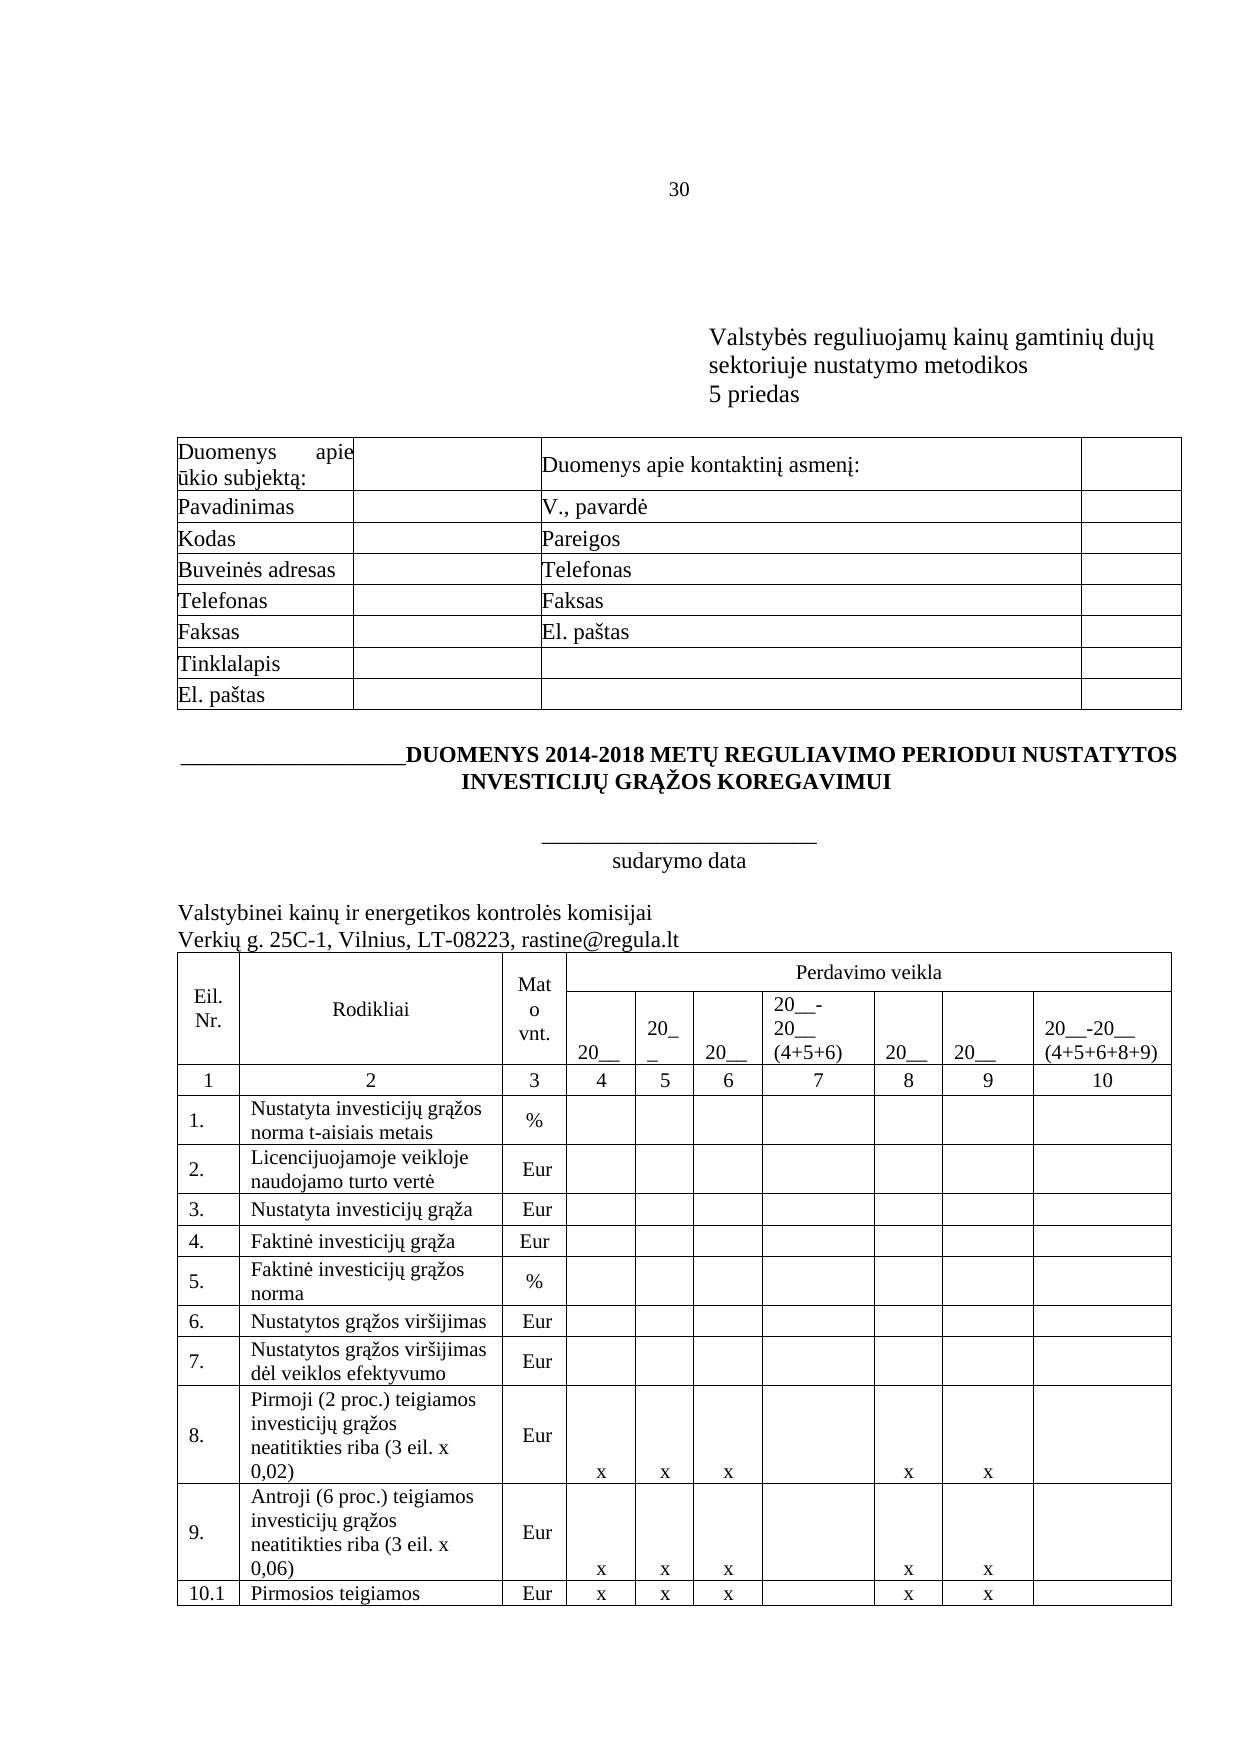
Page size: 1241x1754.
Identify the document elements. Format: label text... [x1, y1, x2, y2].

table_cell Eur [503, 1386, 566, 1483]
table_cell Nustatytos grąžos viršijimas [240, 1306, 502, 1336]
table_cell [875, 1145, 942, 1193]
table_cell [763, 1145, 874, 1193]
table_cell x [636, 1484, 693, 1580]
table_cell [354, 491, 541, 522]
table_cell [1082, 648, 1181, 678]
table_cell [943, 1257, 1033, 1305]
table_cell [636, 1194, 693, 1224]
table_cell x [943, 1386, 1033, 1483]
table_cell 9 [943, 1065, 1033, 1095]
table_cell [1034, 1484, 1171, 1580]
table_cell [1034, 1194, 1171, 1224]
table_cell V., pavardė [542, 491, 1081, 522]
table_cell 5. [178, 1257, 239, 1305]
table_cell Faksas [542, 585, 1081, 615]
table_cell 4 [567, 1065, 635, 1095]
table_cell El. paštas [178, 679, 353, 709]
table_header Rodikliai [240, 953, 502, 1064]
table_cell % [503, 1257, 566, 1305]
table_cell x [636, 1581, 693, 1605]
table_cell [354, 679, 541, 709]
table_cell [875, 1194, 942, 1224]
table_cell [1082, 616, 1181, 647]
table_cell Eur [503, 1581, 566, 1605]
table_cell [694, 1226, 762, 1256]
table_cell x [567, 1484, 635, 1580]
table_cell x [943, 1484, 1033, 1580]
text sudarymo data [177, 847, 1181, 873]
table_cell 1. [178, 1096, 239, 1144]
table_cell 9. [178, 1484, 239, 1580]
table_header Perdavimo veikla [567, 953, 1171, 991]
text sektoriuje nustatymo metodikos [709, 350, 1181, 379]
table_cell [943, 1306, 1033, 1336]
table_cell [694, 1337, 762, 1385]
table_cell [763, 1226, 874, 1256]
table_cell 8. [178, 1386, 239, 1483]
table_cell 4. [178, 1226, 239, 1256]
table_cell [943, 1145, 1033, 1193]
table_cell 6 [694, 1065, 762, 1095]
table_cell [542, 679, 1081, 709]
table_cell Eur [503, 1145, 566, 1193]
table_cell 20__ [567, 992, 635, 1064]
table_cell [636, 1337, 693, 1385]
table_cell [636, 1306, 693, 1336]
table_cell [875, 1306, 942, 1336]
text Verkių g. 25C-1, Vilnius, LT-08223, rastine@regula.lt [177, 926, 1181, 952]
table_cell x [567, 1581, 635, 1605]
table_cell Faktinė investicijų grąža [240, 1226, 502, 1256]
text ________________________ [177, 820, 1181, 847]
table_header Duomenys apie kontaktinį asmenį: [542, 438, 1081, 490]
table_cell Nustatyta investicijų grąža [240, 1194, 502, 1224]
table_cell [567, 1145, 635, 1193]
table_cell 20__ [875, 992, 942, 1064]
text 5 priedas [709, 379, 1181, 408]
table_cell x [694, 1484, 762, 1580]
table_cell [354, 648, 541, 678]
table_cell 7. [178, 1337, 239, 1385]
table_cell x [567, 1386, 635, 1483]
table_cell [567, 1194, 635, 1224]
table_cell [1034, 1096, 1171, 1144]
table_cell x [694, 1386, 762, 1483]
table_cell [763, 1306, 874, 1336]
table_cell [1034, 1226, 1171, 1256]
table_cell [636, 1145, 693, 1193]
table_cell El. paštas [542, 616, 1081, 647]
table_cell Telefonas [542, 554, 1081, 584]
table_cell [542, 648, 1081, 678]
table_cell Licencijuojamoje veikloje naudojamo turto vertė [240, 1145, 502, 1193]
table_cell [354, 554, 541, 584]
table_cell [875, 1096, 942, 1144]
table_cell Telefonas [178, 585, 353, 615]
table_cell [354, 616, 541, 647]
table_cell [1034, 1306, 1171, 1336]
table_cell [943, 1194, 1033, 1224]
table_cell % [503, 1096, 566, 1144]
table_cell [694, 1257, 762, 1305]
table_cell [1034, 1337, 1171, 1385]
table_cell [1082, 554, 1181, 584]
table_cell [875, 1226, 942, 1256]
table_cell [943, 1337, 1033, 1385]
table_cell [694, 1194, 762, 1224]
table_cell Eur [503, 1484, 566, 1580]
table_cell [694, 1306, 762, 1336]
table_cell Nustatyta investicijų grąžos norma t-aisiais metais [240, 1096, 502, 1144]
table_header Duomenys apie ūkio subjektą: [178, 438, 353, 490]
table_cell 2. [178, 1145, 239, 1193]
table_cell 1 [178, 1065, 239, 1095]
table_cell 20__ [943, 992, 1033, 1064]
table_header Mato vnt. [503, 953, 566, 1064]
table_cell Tinklalapis [178, 648, 353, 678]
table_cell Eur [503, 1226, 566, 1256]
table_cell x [694, 1581, 762, 1605]
table_cell [763, 1581, 874, 1605]
table_cell [1082, 585, 1181, 615]
table_cell [567, 1096, 635, 1144]
table_cell [1034, 1581, 1171, 1605]
table_cell [763, 1096, 874, 1144]
table_cell [567, 1337, 635, 1385]
table_cell 6. [178, 1306, 239, 1336]
table_cell Kodas [178, 523, 353, 553]
table_cell 20__ [636, 992, 693, 1064]
table_cell [1082, 491, 1181, 522]
table_cell x [875, 1386, 942, 1483]
table_cell 2 [240, 1065, 502, 1095]
table_cell Eur [503, 1194, 566, 1224]
table_cell 5 [636, 1065, 693, 1095]
table_cell [875, 1257, 942, 1305]
table_cell [763, 1257, 874, 1305]
table_cell Antroji (6 proc.) teigiamos investicijų grąžos neatitikties riba (3 eil. x 0,06) [240, 1484, 502, 1580]
table_cell Nustatytos grąžos viršijimas dėl veiklos efektyvumo [240, 1337, 502, 1385]
table_cell x [943, 1581, 1033, 1605]
table_cell Eur [503, 1337, 566, 1385]
table_cell Pirmosios teigiamos [240, 1581, 502, 1605]
table_cell 3. [178, 1194, 239, 1224]
table_cell Eur [503, 1306, 566, 1336]
text Valstybinei kainų ir energetikos kontrolės komisijai [177, 899, 1181, 926]
table_cell [1034, 1257, 1171, 1305]
text Valstybės reguliuojamų kainų gamtinių dujų [709, 322, 1181, 350]
table_cell 7 [763, 1065, 874, 1095]
table_cell [567, 1226, 635, 1256]
table_cell [943, 1226, 1033, 1256]
table_cell Faktinė investicijų grąžos norma [240, 1257, 502, 1305]
table_cell [567, 1306, 635, 1336]
table_cell 10 [1034, 1065, 1171, 1095]
table_cell 3 [503, 1065, 566, 1095]
table_cell Buveinės adresas [178, 554, 353, 584]
table_header Eil. Nr. [178, 953, 239, 1064]
table_cell 8 [875, 1065, 942, 1095]
table_cell [943, 1096, 1033, 1144]
table_cell [763, 1337, 874, 1385]
table_cell [763, 1194, 874, 1224]
table_cell [1034, 1145, 1171, 1193]
table_cell x [875, 1484, 942, 1580]
table_cell x [875, 1581, 942, 1605]
table_cell [567, 1257, 635, 1305]
table_cell 20__-20__ (4+5+6) [763, 992, 874, 1064]
table_cell [1082, 523, 1181, 553]
table_cell x [636, 1386, 693, 1483]
text __________________DUOMENYS 2014-2018 METŲ REGULIAVIMO PERIODUI NUSTATYTOS INVESTICIJŲ GRĄŽOS KOREGAVIMUI [177, 739, 1181, 794]
table_cell Faksas [178, 616, 353, 647]
table_cell [763, 1386, 874, 1483]
table_cell [636, 1257, 693, 1305]
table_header [1082, 438, 1181, 490]
table_header [354, 438, 541, 490]
table_cell Pirmoji (2 proc.) teigiamos investicijų grąžos neatitikties riba (3 eil. x 0,02) [240, 1386, 502, 1483]
table_cell [694, 1145, 762, 1193]
table_cell Pareigos [542, 523, 1081, 553]
table_cell [354, 523, 541, 553]
table_cell 20__-20__ (4+5+6+8+9) [1034, 992, 1171, 1064]
table_cell 20__ [694, 992, 762, 1064]
table_cell [1082, 679, 1181, 709]
table_cell [354, 585, 541, 615]
table_cell [763, 1484, 874, 1580]
table_cell [636, 1096, 693, 1144]
table_cell [636, 1226, 693, 1256]
table_cell [875, 1337, 942, 1385]
table_cell Pavadinimas [178, 491, 353, 522]
table_cell 10.1 [178, 1581, 239, 1605]
table_cell [694, 1096, 762, 1144]
table_cell [1034, 1386, 1171, 1483]
